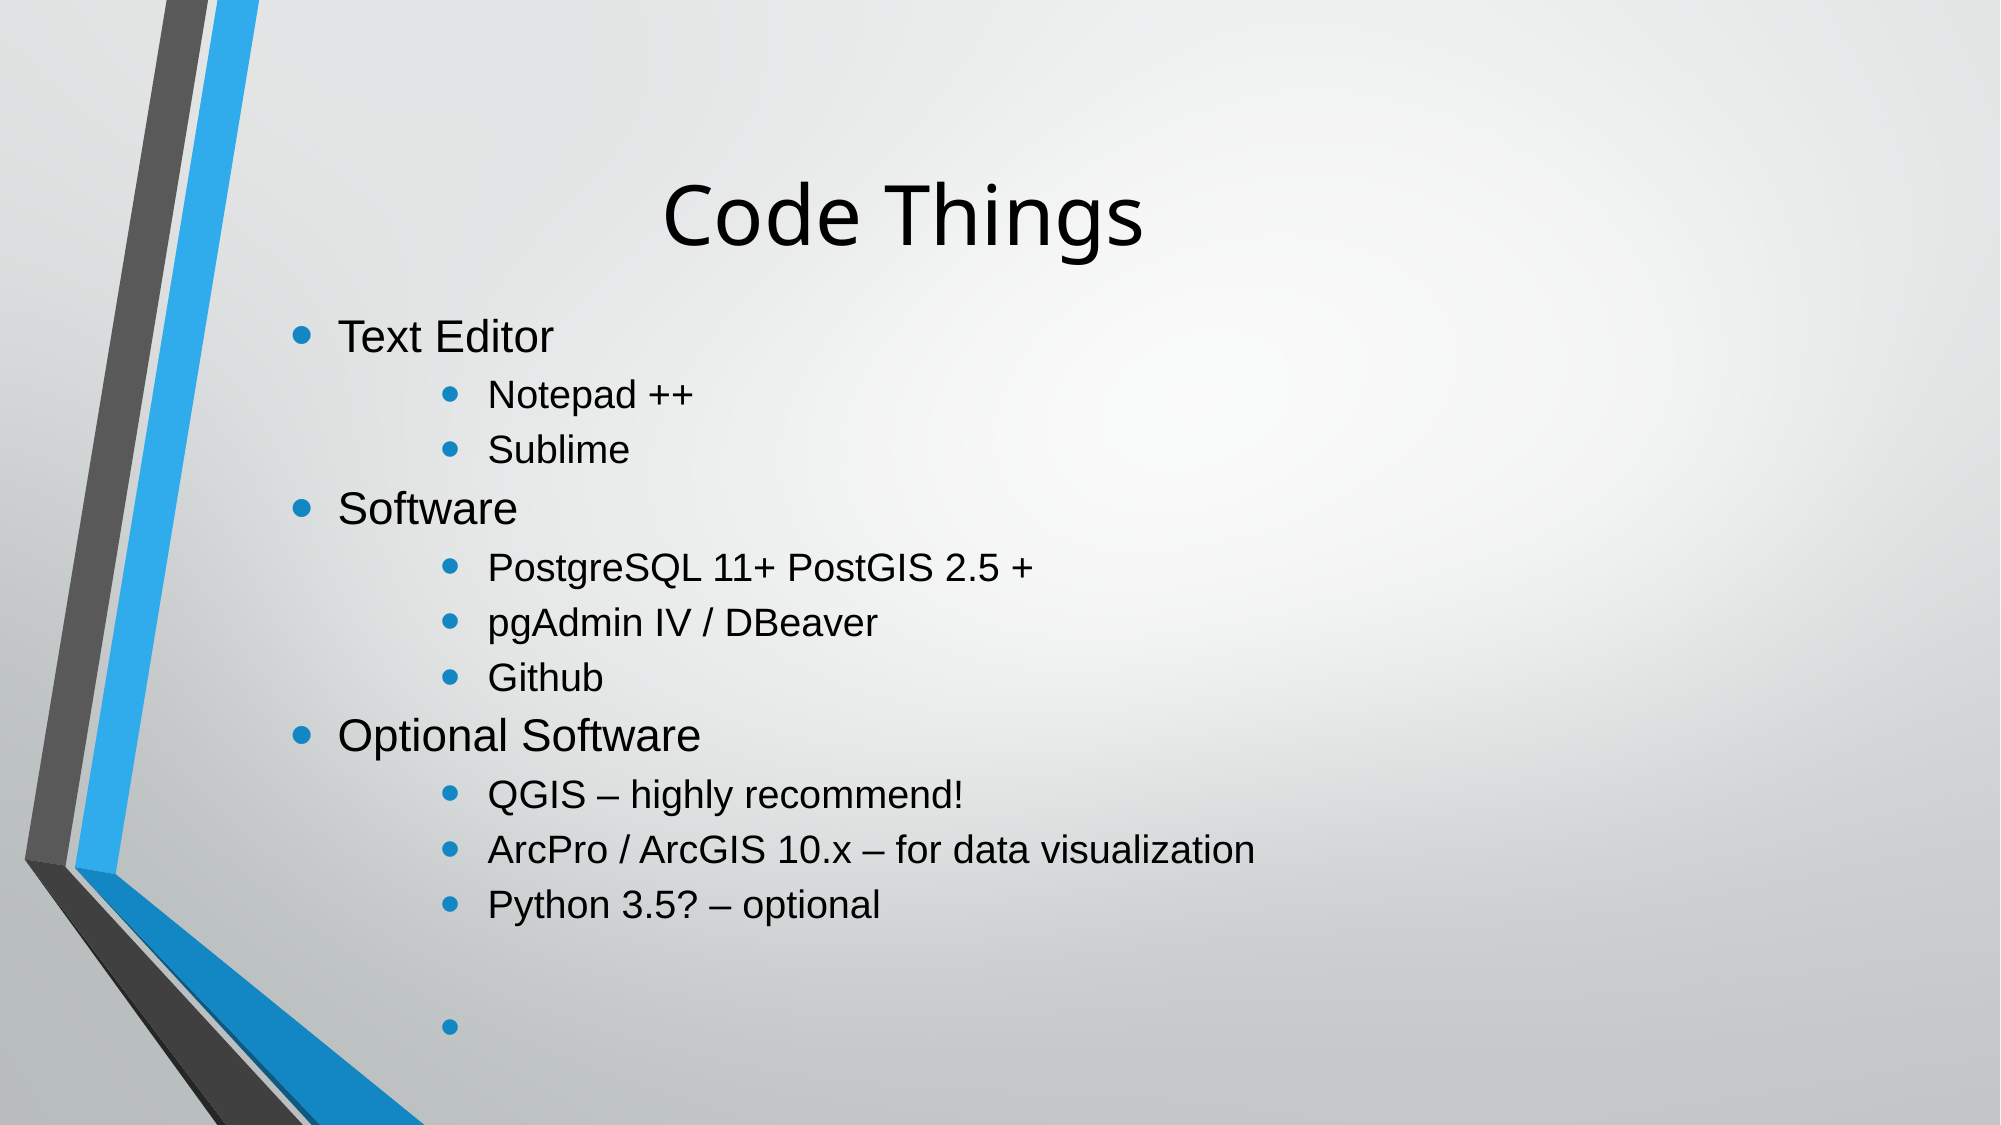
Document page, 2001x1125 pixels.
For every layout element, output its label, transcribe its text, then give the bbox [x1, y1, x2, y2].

title Code Things [134, 148, 1674, 275]
list Text Editor Notepad ++ Sublime Software PostgreSQL 11+ PostGIS 2.5 + pgAdmin IV / DBeaver Github Optional Software QGIS – highly recommend! ArcPro / ArcGIS 10.x – for data visualization Python 3.5? – optional [275, 297, 1812, 1074]
